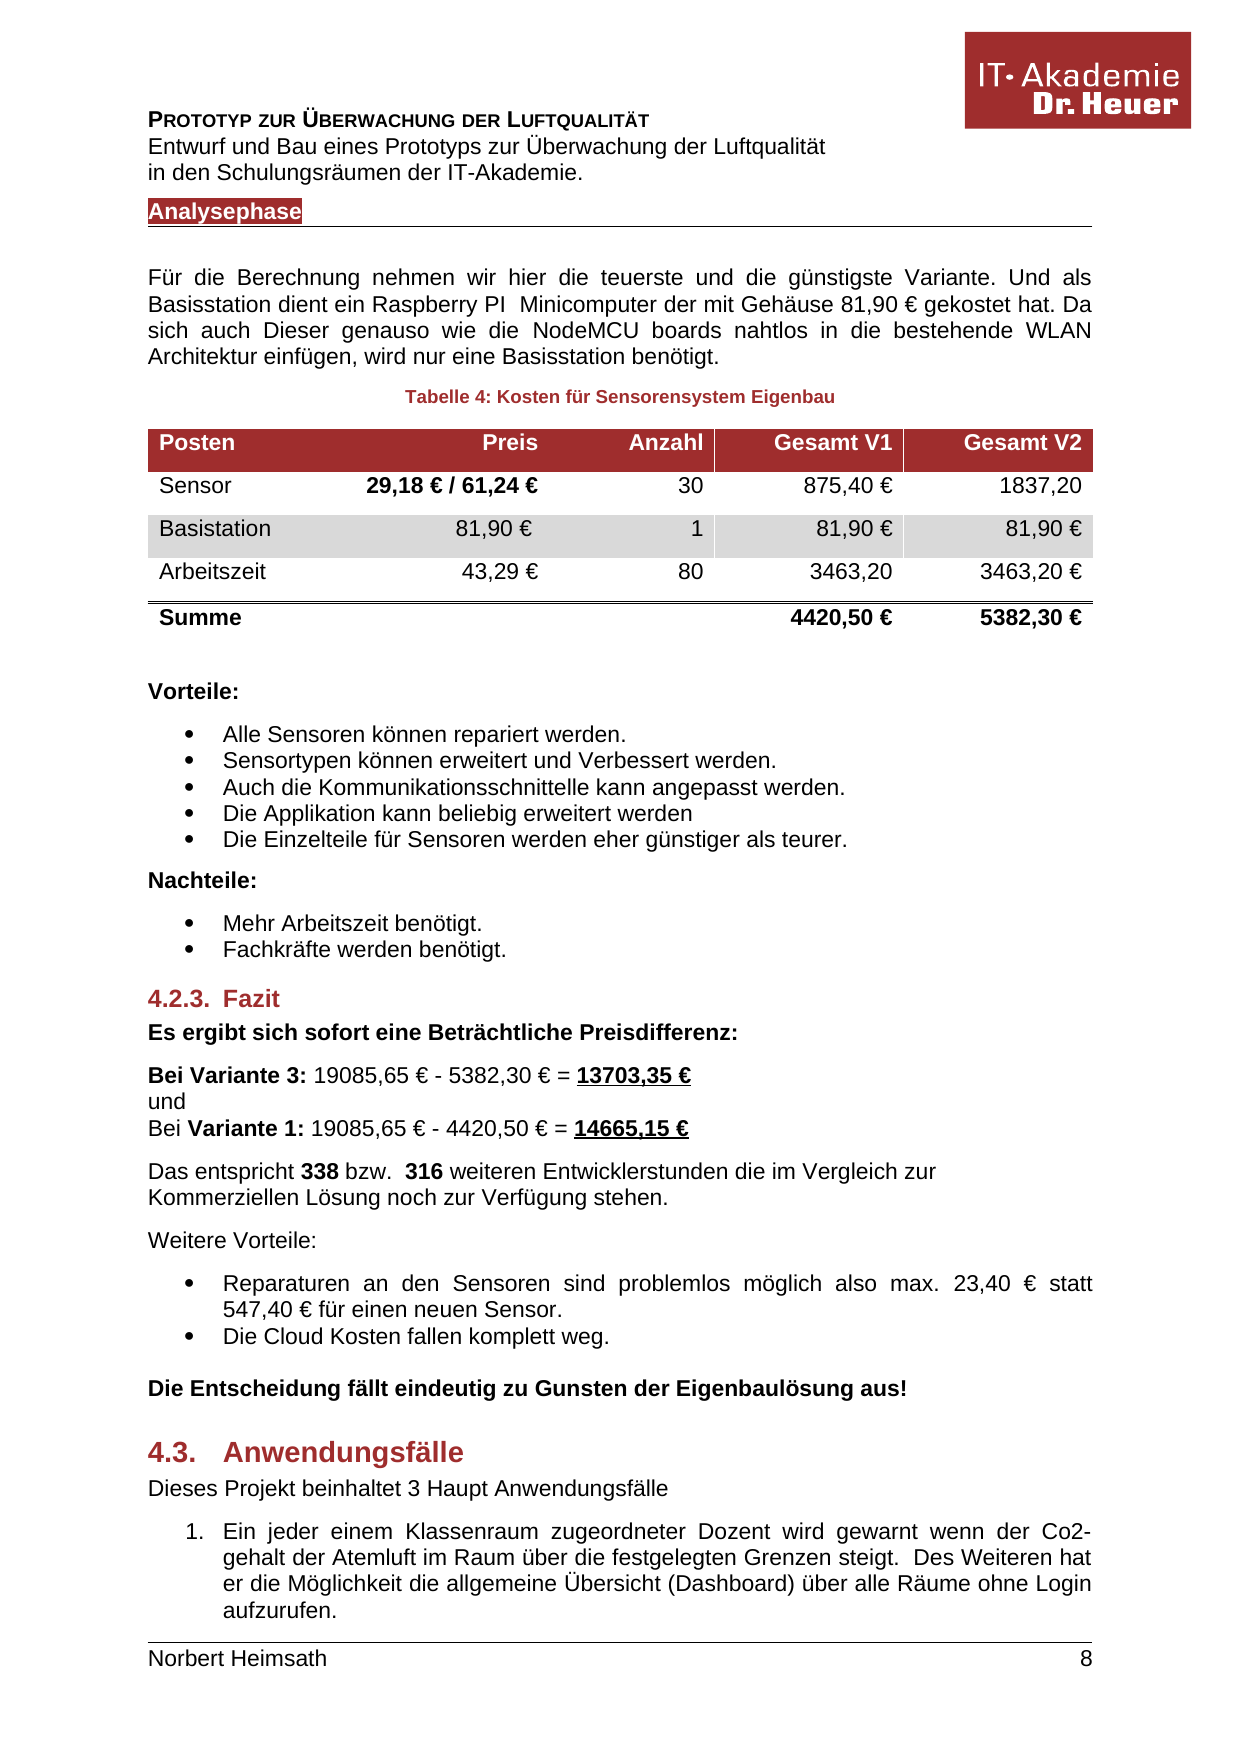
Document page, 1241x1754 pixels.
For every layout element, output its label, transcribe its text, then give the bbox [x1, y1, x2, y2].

text Tabelle 4: Kosten für Sensorensystem Eigenbau [148, 386, 1092, 408]
table_header Posten [148, 429, 337, 472]
table_cell 29,18 € / 61,24 € [337, 472, 549, 515]
text Das entspricht 338 bzw. 316 weiteren Entwicklerstunden die im Vergleich zur Kommerziellen Lösung noch zur Verfügung stehen. [148, 1158, 1092, 1210]
list Auch die Kommunikationsschnittelle kann angepasst werden. [185, 774, 1092, 800]
list Die Einzelteile für Sensoren werden eher günstiger als teurer. [185, 826, 1092, 853]
text Vorteile: [148, 678, 1092, 704]
table_cell 81,90 € [715, 515, 903, 558]
list Reparaturen an den Sensoren sind problemlos möglich also max. 23,40 € statt 547,40 € für einen neuen Sensor. [185, 1270, 1092, 1323]
table_cell 3463,20 [715, 558, 903, 601]
subtitle Fazit [148, 984, 1092, 1012]
text Weitere Vorteile: [148, 1227, 1092, 1253]
text Bei Variante 3: 19085,65 € - 5382,30 € = 13703,35 € und Bei Variante 1: 19085,65 € - 4420,50 € = 14665,15 € [148, 1062, 1092, 1141]
list Die Cloud Kosten fallen komplett weg. [185, 1323, 1092, 1349]
table_header Preis [337, 429, 549, 472]
table_cell Arbeitszeit [148, 558, 337, 601]
table_cell 3463,20 € [904, 558, 1093, 601]
list Die Applikation kann beliebig erweitert werden [185, 800, 1092, 826]
text Es ergibt sich sofort eine Beträchtliche Preisdifferenz: [148, 1019, 1092, 1045]
list Mehr Arbeitszeit benötigt. [185, 910, 1092, 936]
text Für die Berechnung nehmen wir hier die teuerste und die günstigste Variante. Und als Basisstation dient ein Raspberry PI Minicomputer der mit Gehäuse 81,90 € gekostet hat. Da sich auch Dieser genauso wie die NodeMCU boards nahtlos in die bestehende WLAN Architektur einfügen, wird nur eine Basisstation benötigt. [148, 264, 1092, 369]
table_cell [337, 604, 549, 647]
table_cell Basistation [148, 515, 337, 558]
table_cell [549, 604, 714, 647]
list Ein jeder einem Klassenraum zugeordneter Dozent wird gewarnt wenn der Co2-gehalt der Atemluft im Raum über die festgelegten Grenzen steigt. Des Weiteren hat er die Möglichkeit die allgemeine Übersicht (Dashboard) über alle Räume ohne Login aufzurufen. [185, 1518, 1092, 1623]
table_cell 4420,50 € [715, 604, 903, 647]
table_cell 875,40 € [715, 472, 903, 515]
table_cell 5382,30 € [904, 604, 1093, 647]
table_cell 30 [549, 472, 714, 515]
table_cell 80 [549, 558, 714, 601]
table_cell 43,29 € [337, 558, 549, 601]
table_header Gesamt V2 [904, 429, 1093, 472]
table_cell 1 [549, 515, 714, 558]
table_cell 1837,20 [904, 472, 1093, 515]
table_cell Sensor [148, 472, 337, 515]
table_cell 81,90 € [904, 515, 1093, 558]
list Sensortypen können erweitert und Verbessert werden. [185, 747, 1092, 774]
list Fachkräfte werden benötigt. [185, 936, 1092, 963]
list Alle Sensoren können repariert werden. [185, 721, 1092, 747]
table_header Anzahl [549, 429, 714, 472]
list Die Entscheidung fällt eindeutig zu Gunsten der Eigenbaulösung aus! [148, 1375, 1092, 1402]
text Nachteile: [148, 867, 1092, 893]
table_cell 81,90 € [337, 515, 549, 558]
table_header Gesamt V1 [715, 429, 903, 472]
text Dieses Projekt beinhaltet 3 Haupt Anwendungsfälle [148, 1474, 1092, 1501]
subtitle Anwendungsfälle [148, 1434, 1092, 1468]
table_cell Summe [148, 604, 337, 647]
